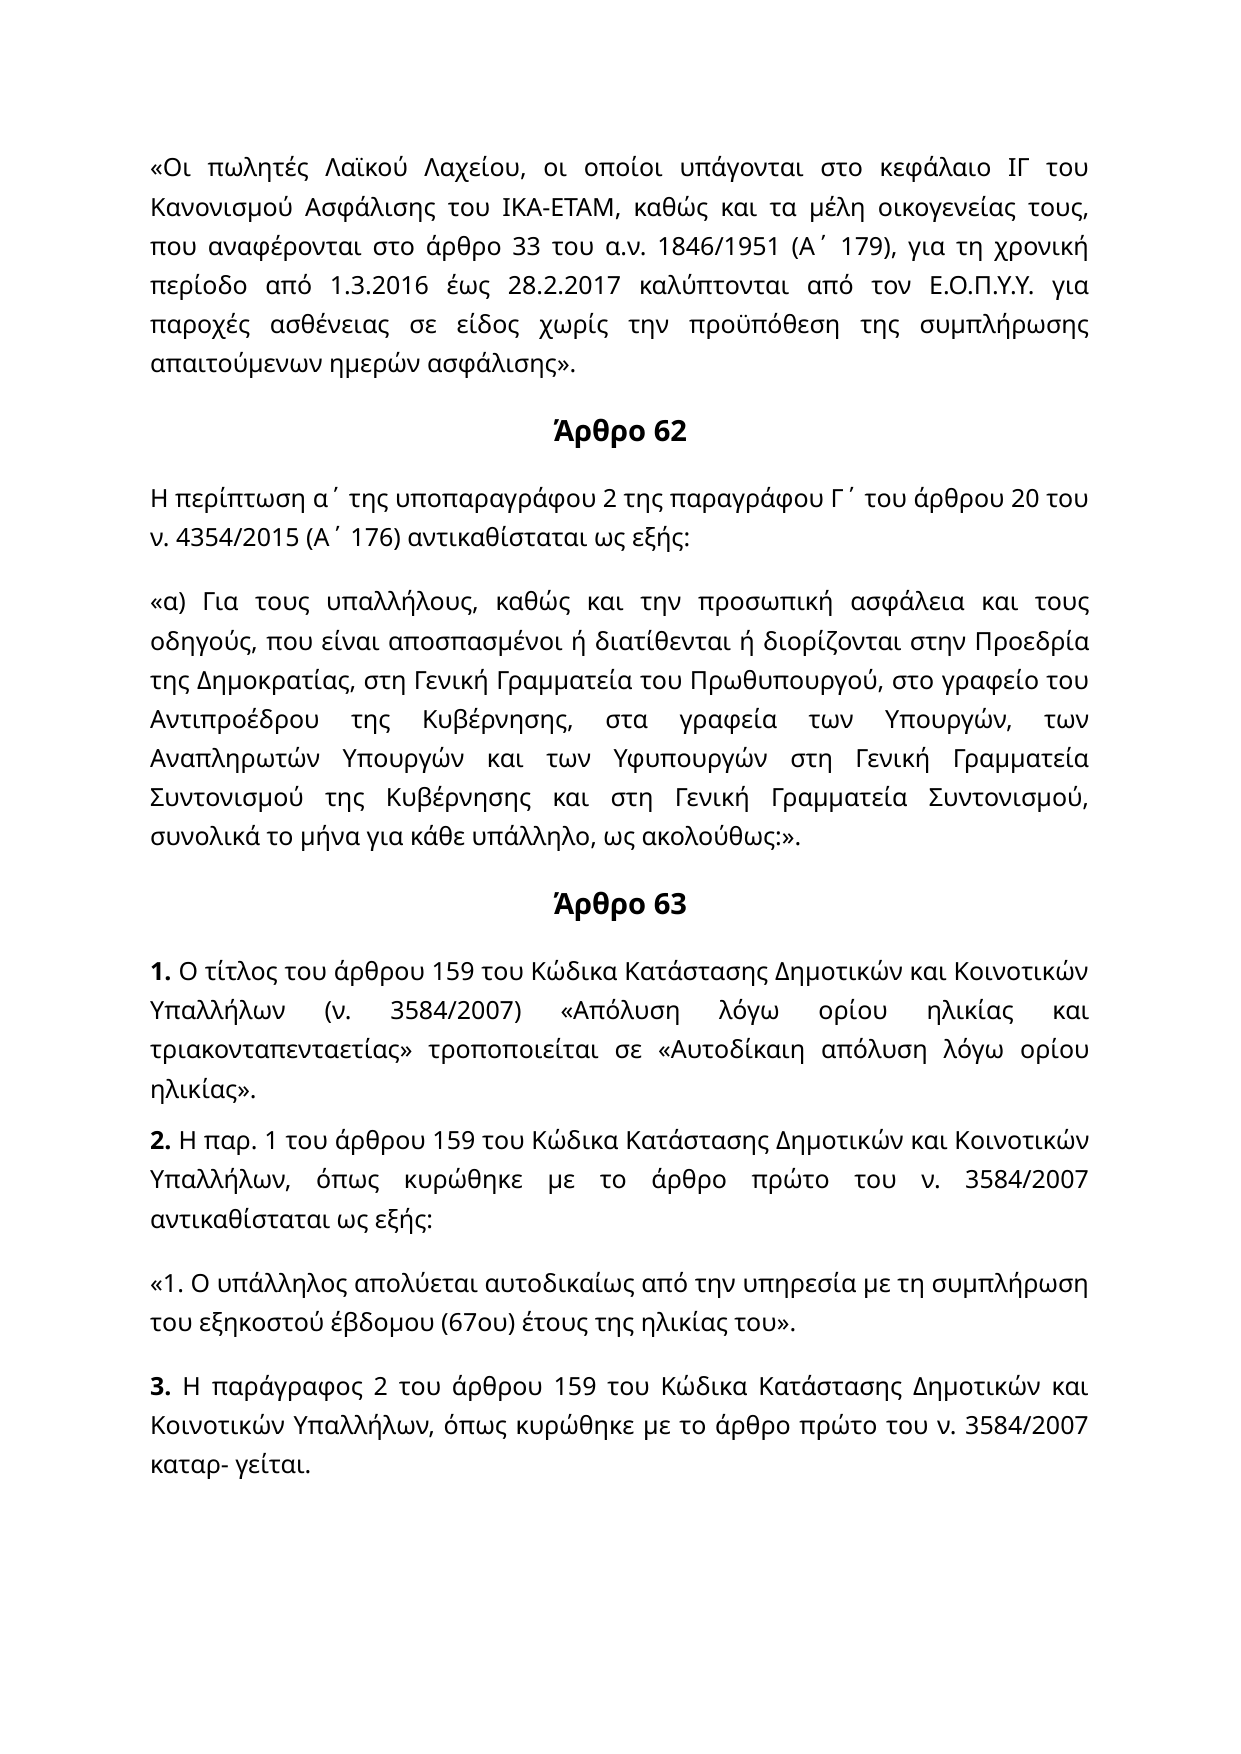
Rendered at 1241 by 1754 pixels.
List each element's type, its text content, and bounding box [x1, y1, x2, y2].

text Η περίπτωση α΄ της υποπαραγράφου 2 της παραγράφου Γ΄ του άρθρου 20 του ν. 4354/2015 (Α΄ 176) αντικαθίσταται ως εξής: [150, 481, 1090, 554]
text «α) Για τους υπαλλήλους, καθώς και την προσωπική ασφάλεια και τους οδηγούς, που είναι αποσπασμένοι ή διατίθενται ή διορίζονται στην Προεδρία της Δημοκρατίας, στη Γενική Γραμματεία του Πρωθυπουργού, στο γραφείο του Αντιπροέδρου της Κυβέρνησης, στα γραφεία των Υπουργών, των Αναπληρωτών Υπουργών και των Υφυπουργών στη Γενική Γραμματεία Συντονισμού της Κυβέρνησης και στη Γενική Γραμματεία Συντονισμού, συνολικά το μήνα για κάθε υπάλληλο, ως ακολούθως:». [150, 584, 1090, 853]
text «Οι πωλητές Λαϊκού Λαχείου, οι οποίοι υπάγονται στο κεφάλαιο ΙΓ του Κανονισμού Ασφάλισης του ΙΚΑ-ΕΤΑΜ, καθώς και τα μέλη οικογενείας τους, που αναφέρονται στο άρθρο 33 του α.ν. 1846/1951 (Α΄ 179), για τη χρονική περίοδο από 1.3.2016 έως 28.2.2017 καλύπτονται από τον Ε.Ο.Π.Υ.Υ. για παροχές ασθένειας σε είδος χωρίς την προϋπόθεση της συμπλήρωσης απαιτούμενων ημερών ασφάλισης». [150, 150, 1090, 380]
text 2. Η παρ. 1 του άρθρου 159 του Κώδικα Κατάστασης Δημοτικών και Κοινοτικών Υπαλλήλων, όπως κυρώθηκε με το άρθρο πρώτο του ν. 3584/2007 αντικαθίσταται ως εξής: [150, 1123, 1090, 1235]
subtitle Άρθρο 62 [150, 410, 1090, 450]
subtitle Άρθρο 63 [150, 883, 1090, 923]
text 1. Ο τίτλος του άρθρου 159 του Κώδικα Κατάστασης Δημοτικών και Κοινοτικών Υπαλλήλων (ν. 3584/2007) «Απόλυση λόγω ορίου ηλικίας και τριακονταπενταετίας» τροποποιείται σε «Αυτοδίκαιη απόλυση λόγω ορίου ηλικίας». [150, 954, 1090, 1105]
text «1. Ο υπάλληλος απολύεται αυτοδικαίως από την υπηρεσία με τη συμπλήρωση του εξηκοστού έβδομου (67ου) έτους της ηλικίας του». [150, 1265, 1090, 1339]
text 3. Η παράγραφος 2 του άρθρου 159 του Κώδικα Κατάστασης Δημοτικών και Κοινοτικών Υπαλλήλων, όπως κυρώθηκε με το άρθρο πρώτο του ν. 3584/2007 καταρ- γείται. [150, 1369, 1090, 1481]
